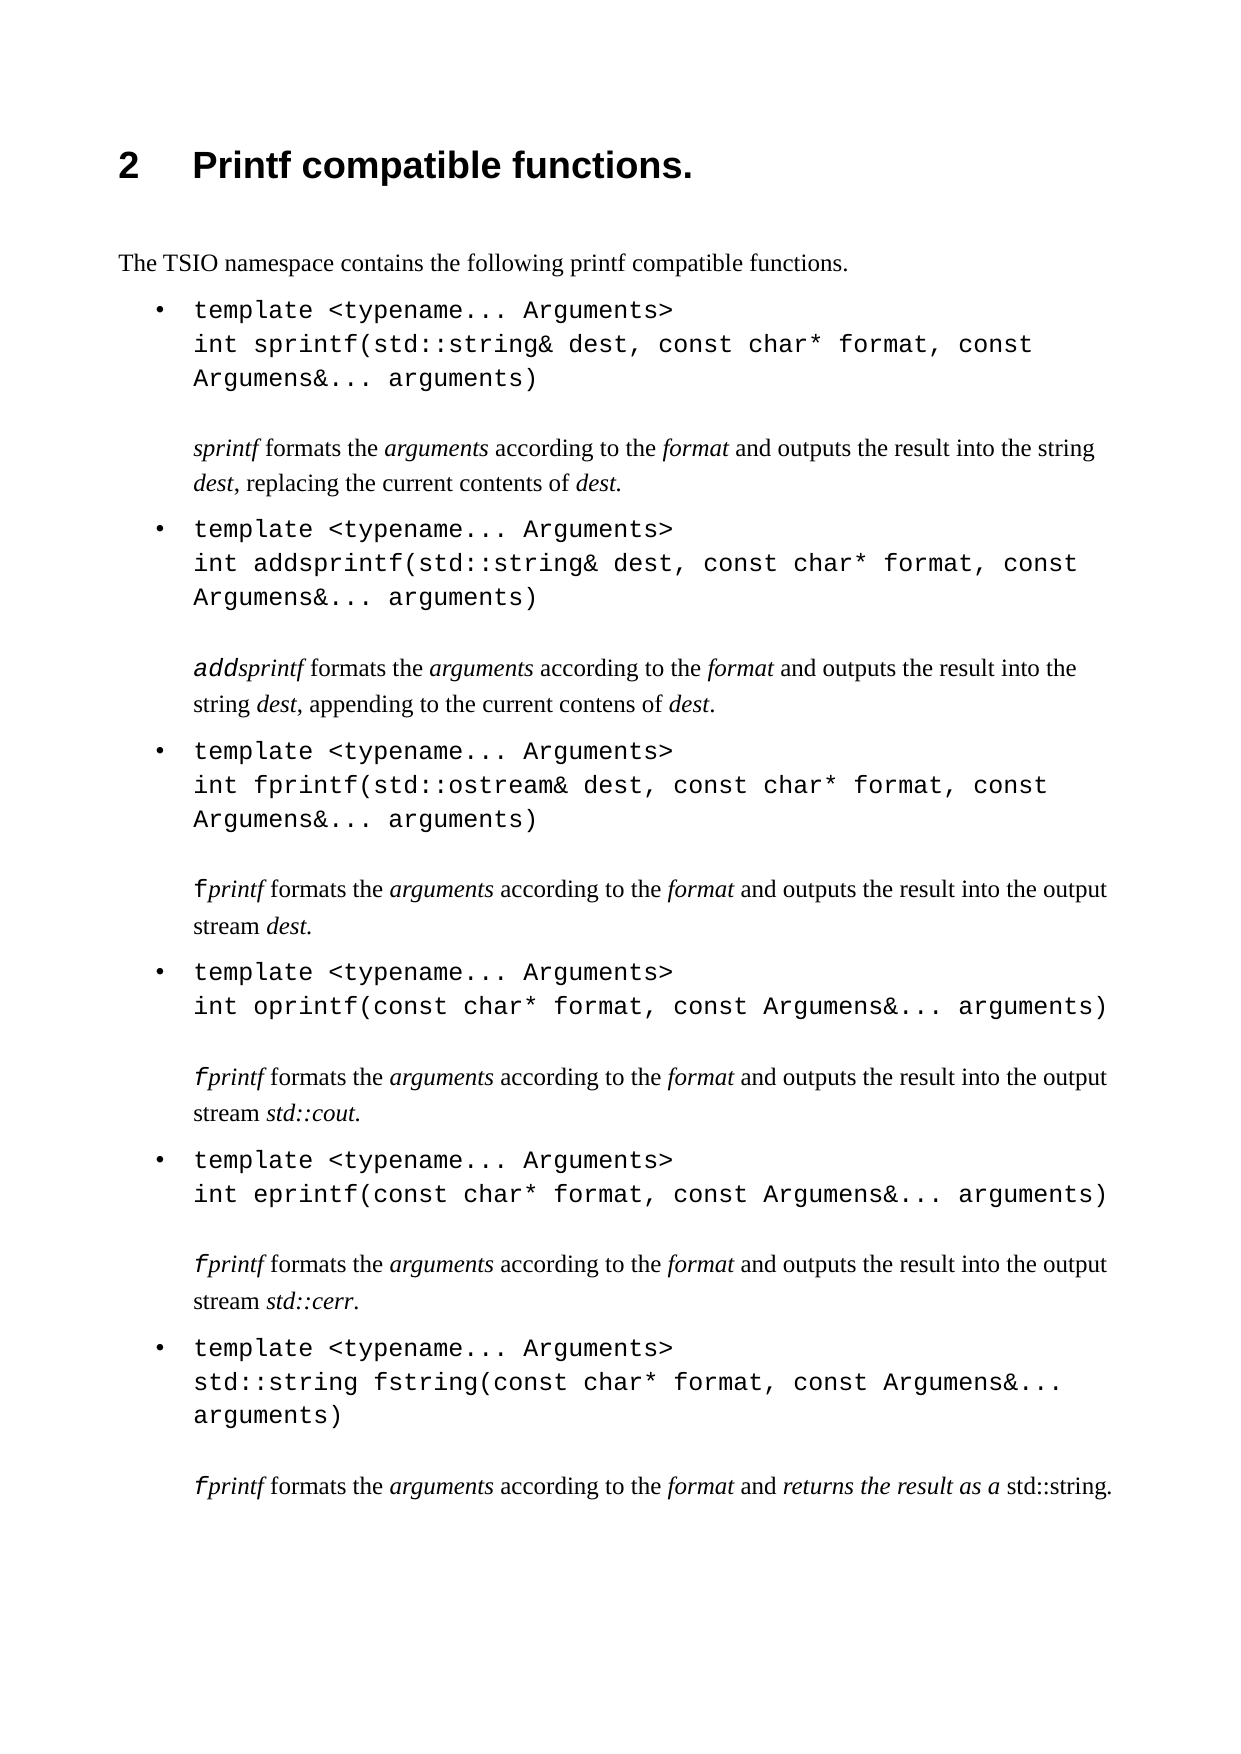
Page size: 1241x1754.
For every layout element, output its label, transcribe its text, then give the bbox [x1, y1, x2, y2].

list template <typename... Arguments> int sprintf(std::string& dest, const char* format, const Argumens&... arguments) sprintf formats the arguments according to the format and outputs the result into the string dest, replacing the current contents of dest. [156, 297, 1122, 497]
text The TSIO namespace contains the following printf compatible functions. [118, 248, 1122, 277]
list template <typename... Arguments> int addsprintf(std::string& dest, const char* format, const Argumens&... arguments) addsprintf formats the arguments according to the format and outputs the result into the string dest, appending to the current contens of dest. [156, 517, 1122, 718]
list template <typename... Arguments> std::string fstring(const char* format, const Argumens&... arguments) fprintf formats the arguments according to the format and returns the result as a std::string. [156, 1335, 1122, 1502]
list template <typename... Arguments> int oprintf(const char* format, const Argumens&... arguments) fprintf formats the arguments according to the format and outputs the result into the output stream std::cout. [156, 960, 1122, 1127]
list template <typename... Arguments> int fprintf(std::ostream& dest, const char* format, const Argumens&... arguments) fprintf formats the arguments according to the format and outputs the result into the output stream dest. [156, 738, 1122, 940]
subtitle Printf compatible functions. [118, 143, 1122, 187]
list template <typename... Arguments> int eprintf(const char* format, const Argumens&... arguments) fprintf formats the arguments according to the format and outputs the result into the output stream std::cerr. [156, 1148, 1122, 1315]
